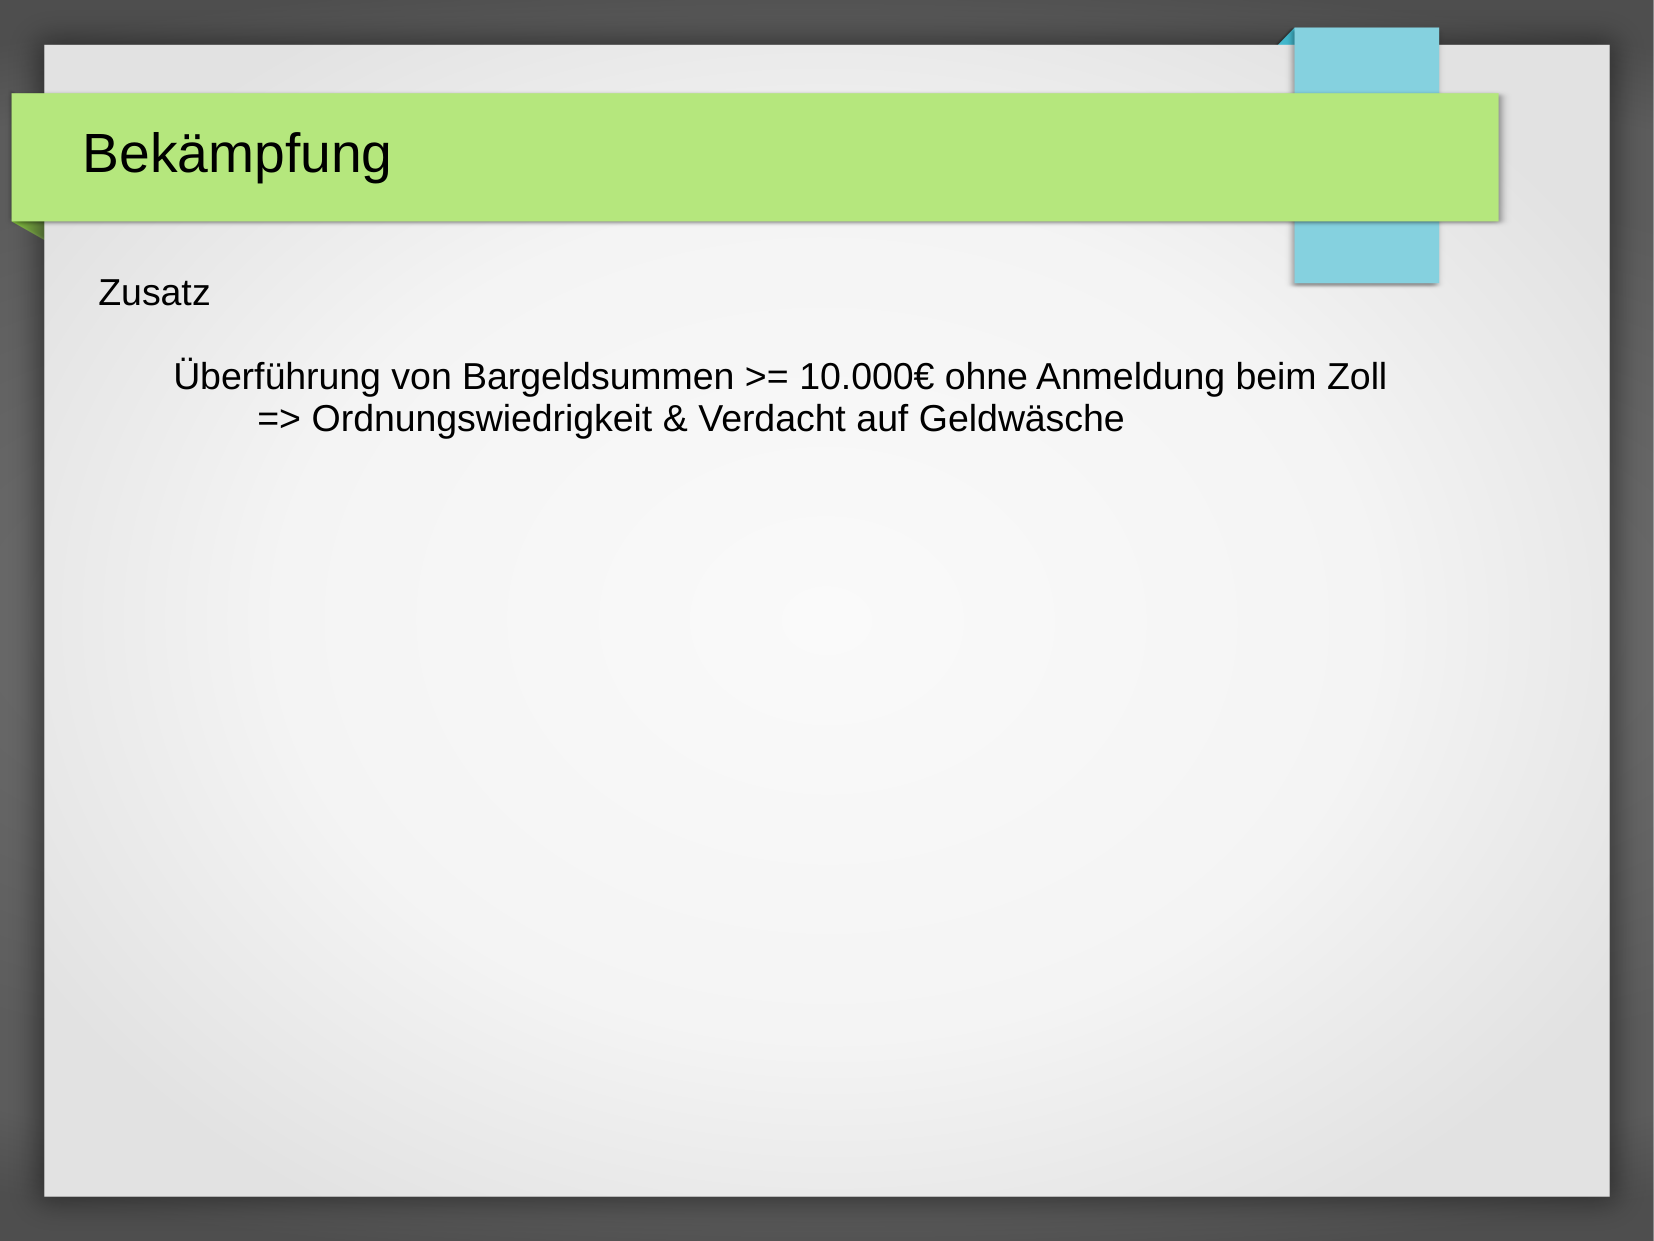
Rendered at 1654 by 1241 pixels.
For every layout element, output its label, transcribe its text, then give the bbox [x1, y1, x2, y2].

title Bekämpfung [82, 49, 1571, 257]
picture [0, 0, 1654, 1241]
text_box Zusatz Überführung von Bargeldsummen >= 10.000€ ohne Anmeldung beim Zoll => Ordnungswiedrigkeit & Verdacht auf Geldwäsche [83, 264, 1498, 447]
